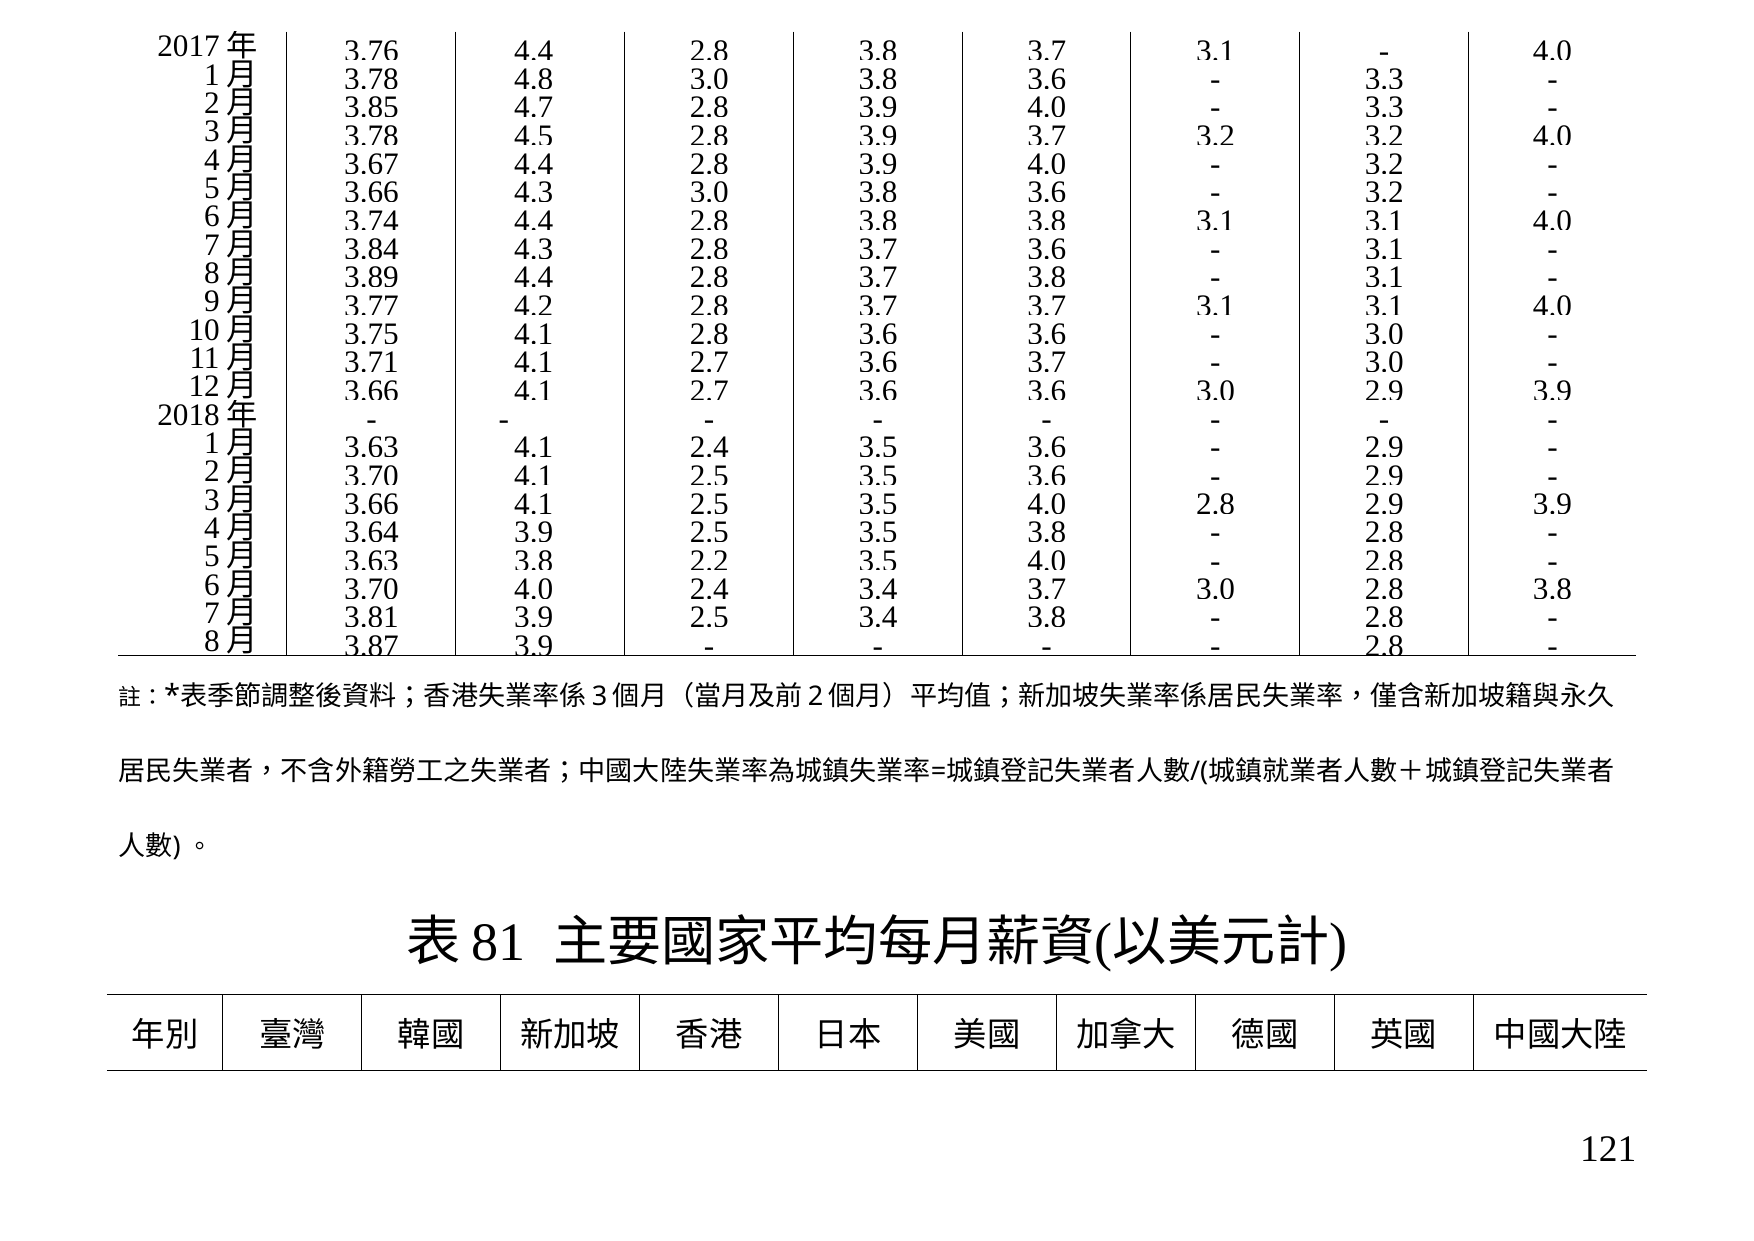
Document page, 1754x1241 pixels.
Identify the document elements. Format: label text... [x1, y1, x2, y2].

table_cell 3.8 [456, 542, 624, 570]
table_header 加拿大 [1057, 995, 1195, 1069]
table_cell 3.9 [456, 627, 624, 655]
table_cell 3.85 [287, 88, 455, 117]
table_cell 6月 [118, 202, 286, 230]
table_cell 3.4 [794, 570, 962, 598]
table_cell 3.67 [287, 145, 455, 173]
table_cell 2.8 [1300, 513, 1468, 542]
table_cell 2.8 [1300, 598, 1468, 627]
table_cell 2月 [118, 457, 286, 485]
table_cell 2.8 [625, 117, 793, 145]
table_cell 3.66 [287, 485, 455, 513]
table_cell 3.8 0 [963, 513, 1130, 542]
table_cell - [456, 400, 624, 428]
table_cell 2.9 [1300, 428, 1468, 457]
table_cell 3.1 [1131, 202, 1299, 230]
table_cell 1月 [118, 428, 286, 457]
table_cell - [1131, 400, 1299, 428]
table_cell 3.3 [1300, 88, 1468, 117]
table_cell 3.1 [1300, 258, 1468, 287]
table_cell 3.9 [794, 88, 962, 117]
table_cell 2.8 [625, 145, 793, 173]
table_cell 3.6 0 [963, 230, 1130, 258]
table_cell 3.1 [1300, 202, 1468, 230]
table_cell 2017年 [118, 32, 286, 60]
table_cell 3.5 [794, 485, 962, 513]
table_cell 3.81 [287, 598, 455, 627]
table_cell 3.2 [1300, 173, 1468, 202]
table_cell 4月 [118, 513, 286, 542]
table_header 香港 [640, 995, 778, 1069]
table_cell 3.7 0 [963, 570, 1130, 598]
table_cell 3.8 [794, 202, 962, 230]
table_cell 2018年 [236, 400, 286, 428]
table_cell - [1131, 343, 1299, 372]
table_cell - [1131, 513, 1299, 542]
table_cell - 0 [963, 627, 1130, 655]
table_cell 3.8 0 [963, 258, 1130, 287]
table_cell 3.6 [794, 343, 962, 372]
table_cell 3.9 [1469, 372, 1636, 400]
table_cell - [1300, 400, 1468, 428]
table_cell - [963, 400, 1130, 428]
table_cell 4.1 [456, 372, 624, 400]
table_cell 2018年 [118, 400, 242, 428]
table_cell 2.8 [625, 258, 793, 287]
table_cell 2.8 [625, 230, 793, 258]
table_cell 3.8 [1469, 570, 1636, 598]
table_cell 8月 [118, 258, 286, 287]
table_cell 4.0 0 [963, 88, 1130, 117]
table_cell 3.5 [794, 428, 962, 457]
table_cell - [1131, 457, 1299, 485]
table_cell 3.77 [287, 287, 455, 315]
table_cell 3.7 [794, 230, 962, 258]
table_cell 1月 [118, 60, 286, 88]
table_cell 4.1 [456, 428, 624, 457]
table_cell 2.5 [625, 485, 793, 513]
table_cell 3.8 0 [963, 202, 1130, 230]
table_cell 3.0 [1131, 372, 1299, 400]
table_cell 3.1 [1300, 230, 1468, 258]
table_cell 3.0 [1131, 570, 1299, 598]
table_cell 2.9 [1300, 457, 1468, 485]
table_cell 8月 [118, 627, 286, 655]
table_cell - [1469, 598, 1636, 627]
table_cell - [1469, 542, 1636, 570]
table_cell - [1131, 598, 1299, 627]
table_cell 2.8 [625, 32, 793, 60]
table_header 年別 [107, 995, 222, 1069]
table_cell 3.1 [1300, 287, 1468, 315]
table_header 英國 [1335, 995, 1473, 1069]
table_header 臺灣 [223, 995, 361, 1069]
table_header 德國 [1196, 995, 1334, 1069]
table_cell - [1469, 343, 1636, 372]
table_cell 2.8 [625, 202, 793, 230]
table_cell 4.4 [456, 258, 624, 287]
table_cell 3.1 [1131, 32, 1299, 60]
table_cell - [287, 400, 455, 428]
table_cell 4.0 [1469, 117, 1636, 145]
table_cell - [1131, 60, 1299, 88]
table_cell - [1469, 400, 1636, 428]
table_cell - [1131, 315, 1299, 343]
table_cell 3.7 0 [963, 287, 1130, 315]
table_cell - [1469, 88, 1636, 117]
table_cell - [1131, 542, 1299, 570]
table_cell 7月 [118, 598, 286, 627]
table_cell 4.0 [1469, 287, 1636, 315]
table_cell 4.1 [456, 457, 624, 485]
table_cell 4.0 0 [963, 542, 1130, 570]
table_cell 4.0 0 [1054, 551, 1062, 570]
table_cell 3.78 [287, 60, 455, 88]
table_cell 3.0 [1300, 315, 1468, 343]
table_cell - [1469, 627, 1636, 655]
table_cell 4.1 [456, 315, 624, 343]
table_cell 3.87 [287, 627, 455, 655]
table_cell 3.6 0 [963, 457, 1130, 485]
table_cell - [1469, 428, 1636, 457]
table_cell 4.0 0 [963, 145, 1130, 173]
table_cell 3.64 [287, 513, 455, 542]
table_cell 3月 [118, 117, 286, 145]
table_cell 2.7 [625, 343, 793, 372]
table_cell 3.6 [794, 372, 962, 400]
table_cell 3.7 [794, 287, 962, 315]
table_cell 3.78 [287, 117, 455, 145]
table_cell 4.0 [456, 570, 624, 598]
table_cell - [1469, 145, 1636, 173]
table_cell 3.8 0 [963, 598, 1130, 627]
table_cell 4.4 [456, 145, 624, 173]
table_cell - [1469, 315, 1636, 343]
text 註：*表季節調整後資料；香港失業率係3個月（當月及前2個月）平均值；新加坡失業率係居民失業率，僅含新加坡籍與永久居民失業者，不含外籍勞工之失業者；中國大陸失業率為城鎮失業率=城鎮登記失業者人數/(城鎮就業者人數＋城鎮登記失業者人數) 。 [118, 656, 1636, 881]
table_cell 3.9 [794, 145, 962, 173]
table_cell 3.8 [794, 60, 962, 88]
table_cell 4.0 0 [963, 485, 1130, 513]
table_cell 4.0 0 [1054, 494, 1062, 513]
table_cell 3.6 [963, 428, 1130, 457]
table_cell - [1469, 457, 1636, 485]
table_cell 4.3 [456, 230, 624, 258]
table_header 中國大陸 [1474, 995, 1647, 1069]
table_cell 4.0 0 [1054, 97, 1062, 116]
table_cell 2.4 [625, 570, 793, 598]
table_cell 3.63 [287, 542, 455, 570]
table_cell 11月 [118, 343, 286, 372]
table_cell 3.71 [287, 343, 455, 372]
table_cell - [1131, 230, 1299, 258]
table_cell 3.6 0 [963, 372, 1130, 400]
table_cell 4.4 [456, 202, 624, 230]
table_cell 2.7 [625, 372, 793, 400]
table_cell 2.8 [1131, 485, 1299, 513]
table_cell 4.8 [456, 60, 624, 88]
table_cell 2.5 [625, 513, 793, 542]
subtitle 表81 主要國家平均每月薪資(以美元計) [118, 881, 1636, 993]
table_cell 3.70 [287, 570, 455, 598]
table_cell - [1131, 173, 1299, 202]
table_cell 3.5 [794, 513, 962, 542]
table_cell 3.66 [287, 372, 455, 400]
table_cell 3.1 [1131, 287, 1299, 315]
table_cell - [1131, 145, 1299, 173]
table_cell 4.0 [1469, 202, 1636, 230]
table_cell 3.76 [287, 32, 455, 60]
table_cell 7月 [118, 230, 286, 258]
table_cell - [1131, 428, 1299, 457]
table_cell - [794, 627, 962, 655]
table_cell 2.8 [1300, 627, 1468, 655]
table_cell 3.66 [287, 173, 455, 202]
table_cell - [1131, 88, 1299, 117]
table_cell 3月 [118, 485, 286, 513]
table_cell 3.7 0 [963, 343, 1130, 372]
table_cell 3.8 [794, 32, 962, 60]
table_cell - [1131, 258, 1299, 287]
table_cell 3.2 [1300, 117, 1468, 145]
table_header 韓國 [362, 995, 500, 1069]
table_cell 2月 [118, 88, 286, 117]
table_cell 3.74 [287, 202, 455, 230]
table_cell 3.70 [287, 457, 455, 485]
table_cell 2.8 [625, 88, 793, 117]
table_cell 3.5 [794, 457, 962, 485]
table_cell 3.2 [1300, 145, 1468, 173]
table_cell 4.4 [456, 32, 624, 60]
table_cell 2.8 [625, 315, 793, 343]
table_cell 10月 [118, 315, 286, 343]
table_header 日本 [779, 995, 917, 1069]
table_cell 3.6 0 [963, 315, 1130, 343]
table_cell 3.6 0 [963, 173, 1130, 202]
table_cell 3.6 [794, 315, 962, 343]
table_cell 3.9 [456, 513, 624, 542]
table_cell 3.7 [963, 32, 1130, 60]
table_cell 5月 [118, 542, 286, 570]
table_cell - [1469, 258, 1636, 287]
table_cell - [625, 400, 793, 428]
table_cell 2.8 [1300, 542, 1468, 570]
table_cell 4.0 [1469, 32, 1636, 60]
table_cell 3.5 [794, 542, 962, 570]
table_cell 3.2 [1131, 117, 1299, 145]
table_cell - [1469, 60, 1636, 88]
table_cell 3.89 [287, 258, 455, 287]
table_cell 5月 [118, 173, 286, 202]
table_cell 3.6 [963, 60, 1130, 88]
table_cell 3.8 [794, 173, 962, 202]
table_cell 3.7 [794, 258, 962, 287]
table_cell - [1469, 230, 1636, 258]
table_cell 3.63 [287, 428, 455, 457]
table_cell 6月 [118, 570, 286, 598]
table_cell - [1469, 173, 1636, 202]
table_cell 4.1 [456, 343, 624, 372]
table_cell 2.5 [625, 457, 793, 485]
table_cell 3.9 [1469, 485, 1636, 513]
table_cell 3.0 [625, 173, 793, 202]
table_cell 9月 [118, 287, 286, 315]
table_cell 2.4 [625, 428, 793, 457]
table_cell 3.7 0 [963, 117, 1130, 145]
table_cell 12月 [118, 372, 286, 400]
table_header 美國 [918, 995, 1056, 1069]
table_cell 3.0 [625, 60, 793, 88]
table_cell 4.7 [456, 88, 624, 117]
table_cell 4.0 0 [1054, 154, 1062, 173]
table_header 新加坡 [501, 995, 639, 1069]
table_cell - [1300, 32, 1468, 60]
table_cell 3.0 [1300, 343, 1468, 372]
table_cell - [794, 400, 962, 428]
table_cell 2.8 [625, 287, 793, 315]
table_cell 4.1 [456, 485, 624, 513]
table_cell 3.3 [1300, 60, 1468, 88]
table_cell 3.4 [794, 598, 962, 627]
table_cell 4.3 [456, 173, 624, 202]
table_cell 2.9 [1300, 485, 1468, 513]
table_cell - [625, 627, 793, 655]
table_cell 2.9 [1300, 372, 1468, 400]
table_cell 4.5 [456, 117, 624, 145]
table_cell 4月 [118, 145, 286, 173]
table_cell 2.2 [625, 542, 793, 570]
table_cell 4.2 [456, 287, 624, 315]
table_cell - [1469, 513, 1636, 542]
table_cell 2.5 [625, 598, 793, 627]
table_cell 3.75 [287, 315, 455, 343]
table_cell 2.8 [1300, 570, 1468, 598]
table_cell 3.9 [456, 598, 624, 627]
table_cell 3.9 [794, 117, 962, 145]
table_cell - [1131, 627, 1299, 655]
table_cell 3.84 [287, 230, 455, 258]
